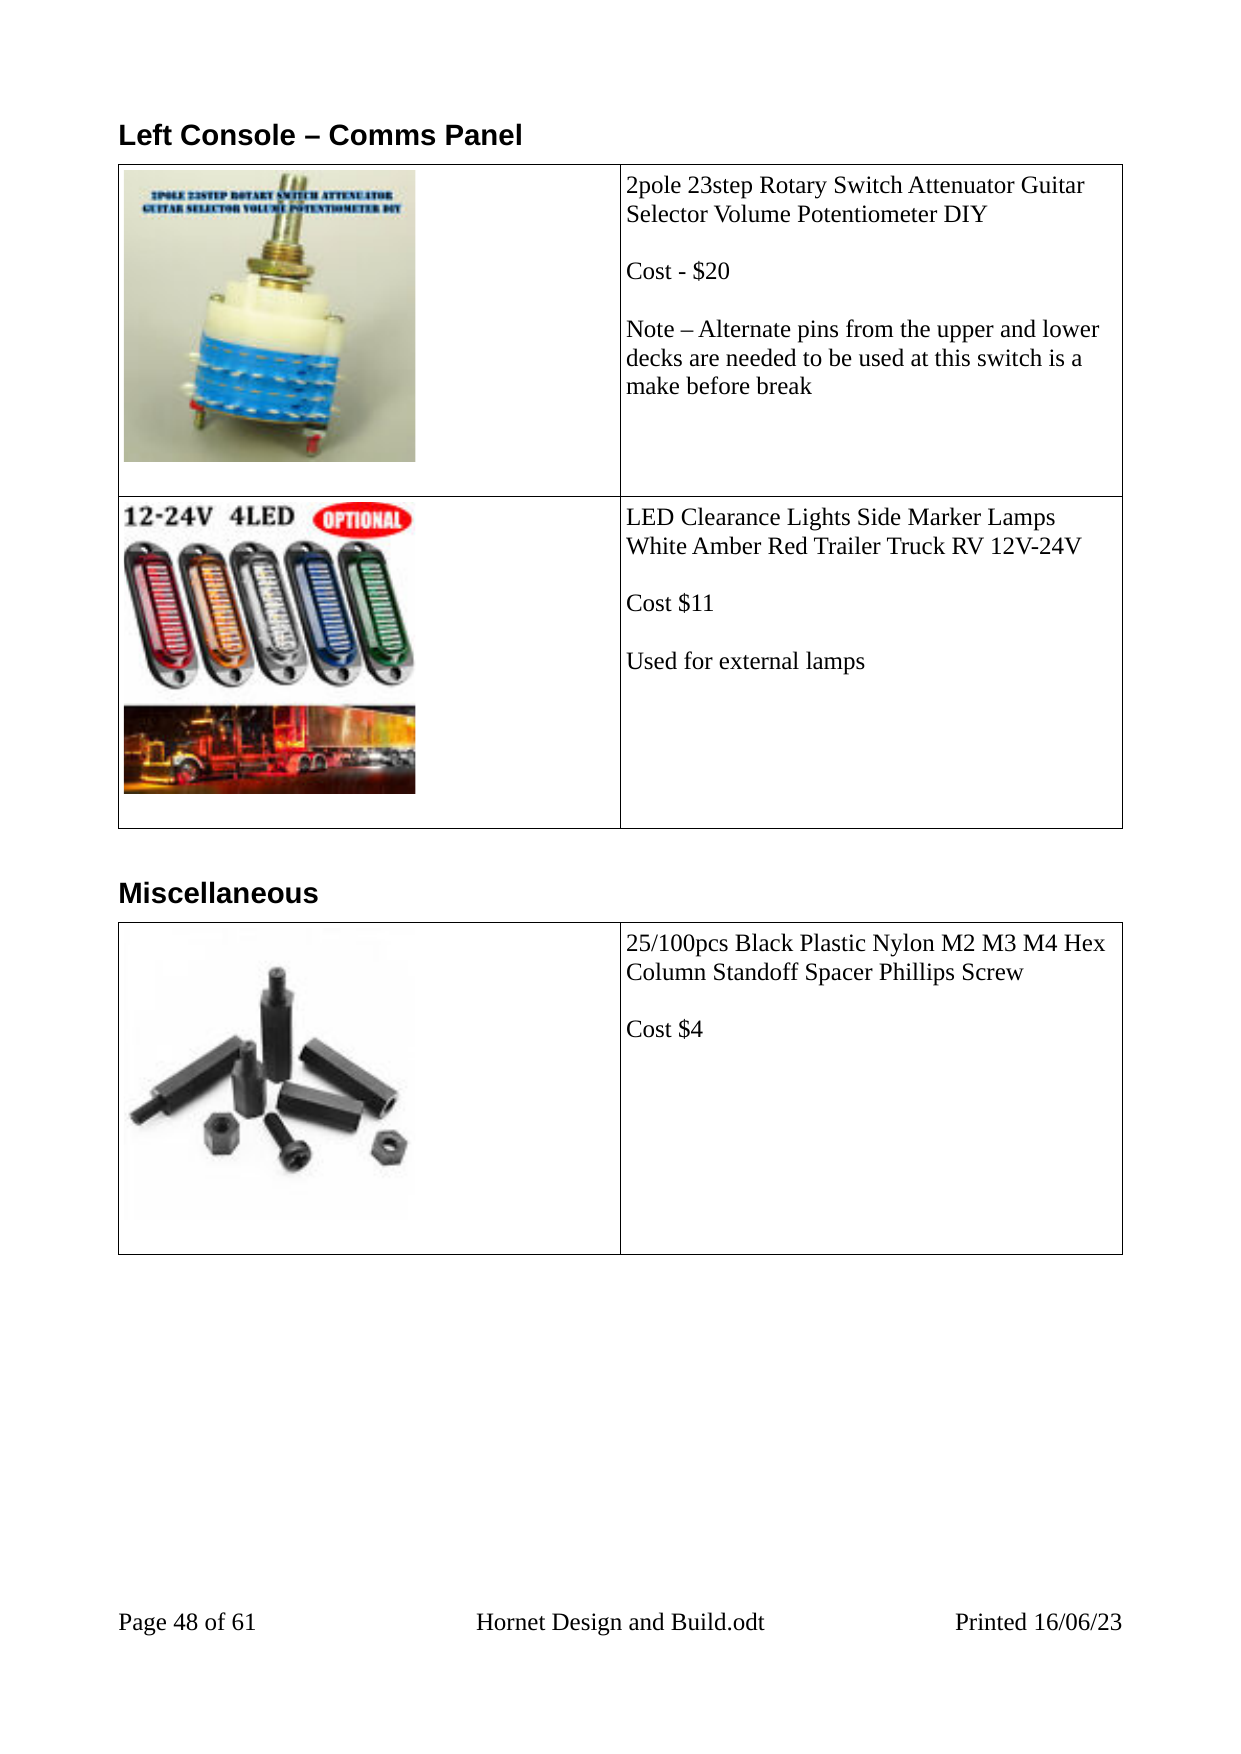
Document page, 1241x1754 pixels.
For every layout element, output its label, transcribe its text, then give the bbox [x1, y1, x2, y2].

subtitle Left Console – Comms Panel [118, 118, 1122, 152]
table_header 25/100pcs Black Plastic Nylon M2 M3 M4 Hex Column Standoff Spacer Phillips Screw Cost $4 [621, 923, 1122, 1254]
table_cell [119, 497, 620, 828]
subtitle Miscellaneous [118, 876, 1122, 910]
picture [123, 502, 416, 794]
picture [123, 928, 416, 1220]
table_header [119, 165, 620, 496]
picture [123, 170, 416, 462]
table_header 2pole 23step Rotary Switch Attenuator Guitar Selector Volume Potentiometer DIY Cost - $20 Note – Alternate pins from the upper and lower decks are needed to be used at this switch is a make before break [621, 165, 1122, 496]
table_header [119, 923, 620, 1254]
table_cell LED Clearance Lights Side Marker Lamps White Amber Red Trailer Truck RV 12V-24V Cost $11 Used for external lamps [621, 497, 1122, 828]
